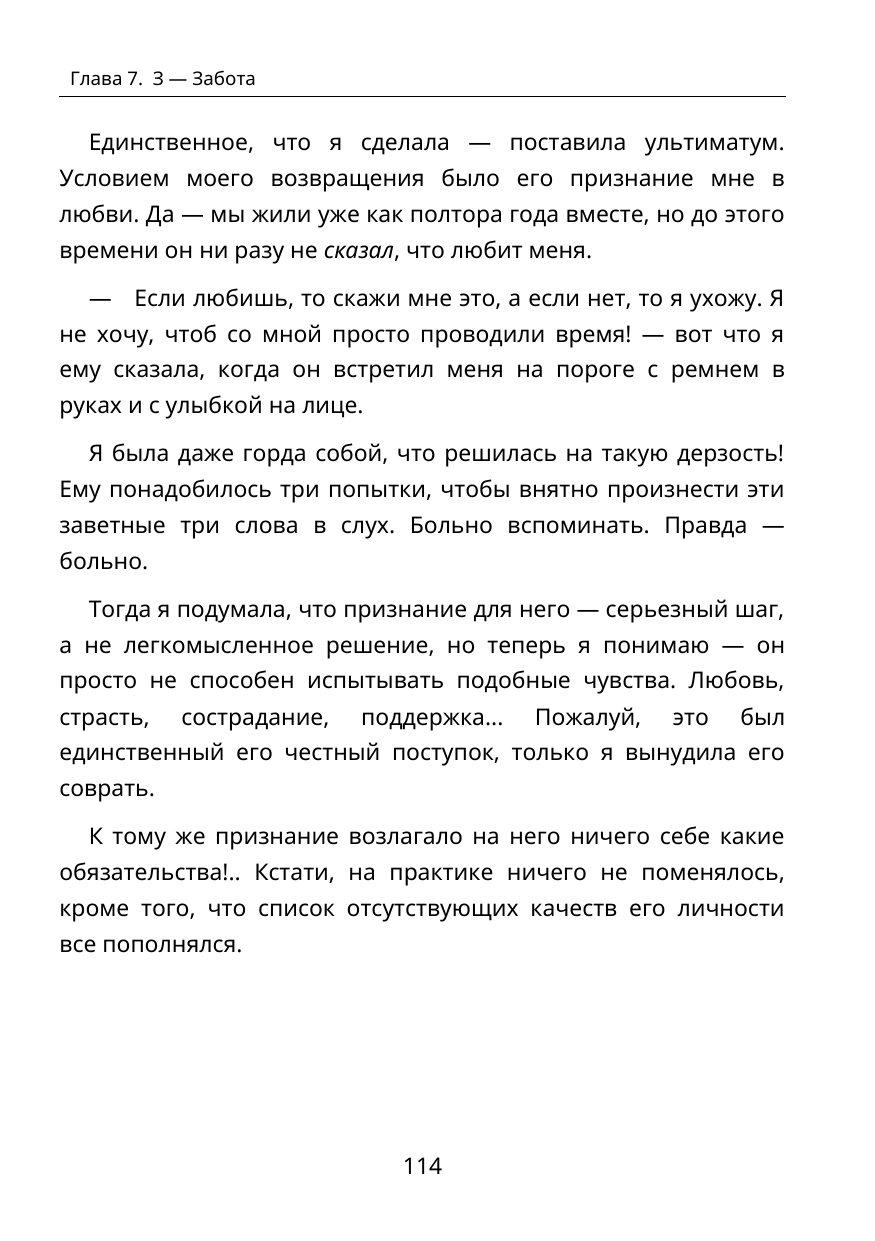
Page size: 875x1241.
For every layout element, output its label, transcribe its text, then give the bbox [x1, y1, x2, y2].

text Тогда я подумала, что признание для него — серьезный шаг, а не легкомысленное решение, но теперь я понимаю — он просто не способен испытывать подобные чувства. Любовь, страсть, сострадание, поддержка... Пожалуй, это был единственный его честный поступок, только я вынудила его соврать. [59, 593, 786, 803]
text Единственное, что я сделала — поставила ультиматум. Условием моего возвращения было его признание мне в любви. Да — мы жили уже как полтора года вместе, но до этого времени он ни разу не сказал, что любит меня. [59, 126, 786, 265]
text Я была даже горда собой, что решилась на такую дерзость! Ему понадобилось три попытки, чтобы внятно произнести эти заветные три слова в слух. Больно вспоминать. Правда — больно. [59, 437, 786, 576]
text К тому же признание возлагало на него ничего себе какие обязательства!.. Кстати, на практике ничего не поменялось, кроме того, что список отсутствующих качеств его личности все пополнялся. [59, 820, 786, 959]
list Если любишь, то скажи мне это, а если нет, то я ухожу. Я не хочу, чтоб со мной просто проводили время! — вот что я ему сказала, когда он встретил меня на пороге с ремнем в руках и с улыбкой на лице. [59, 282, 786, 421]
